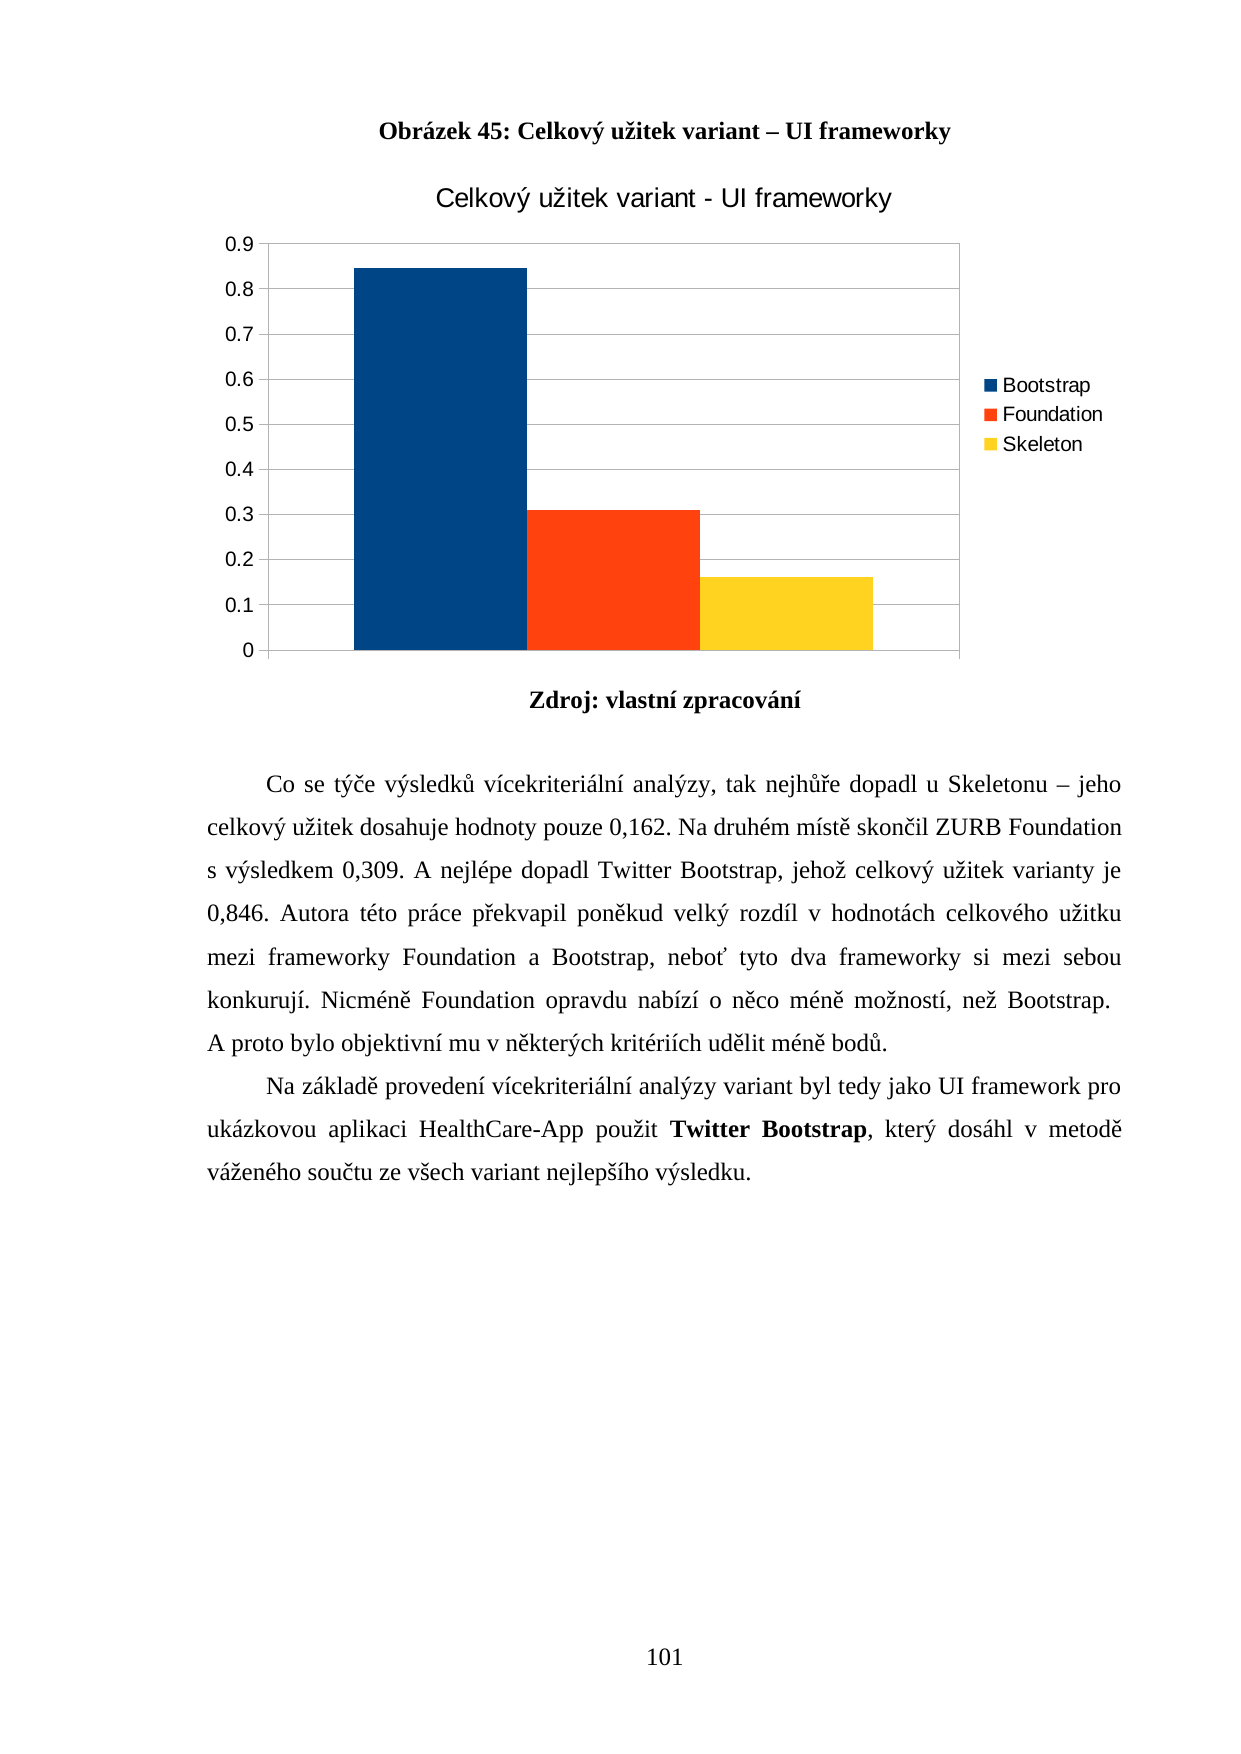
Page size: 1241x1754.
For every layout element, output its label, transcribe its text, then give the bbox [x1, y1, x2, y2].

text Na základě provedení vícekriteriální analýzy variant byl tedy jako UI framework pro ukázkovou aplikaci HealthCare-App použit Twitter Bootstrap, který dosáhl v metodě váženého součtu ze všech variant nejlepšího výsledku. [207, 1071, 1122, 1186]
text Obrázek 45: Celkový užitek variant – UI frameworky [192, 116, 1137, 145]
text Zdroj: vlastní zpracování [192, 685, 1137, 714]
text Co se týče výsledků vícekriteriální analýzy, tak nejhůře dopadl u Skeletonu – jeho celkový užitek dosahuje hodnoty pouze 0,162. Na druhém místě skončil ZURB Foundation s výsledkem 0,309. A nejlépe dopadl Twitter Bootstrap, jehož celkový užitek varianty je 0,846. Autora této práce překvapil poněkud velký rozdíl v hodnotách celkového užitku mezi frameworky Foundation a Bootstrap, neboť tyto dva frameworky si mezi sebou konkurují. Nicméně Foundation opravdu nabízí o něco méně možností, než Bootstrap. A proto bylo objektivní mu v některých kritériích udělit méně bodů. [207, 769, 1122, 1057]
